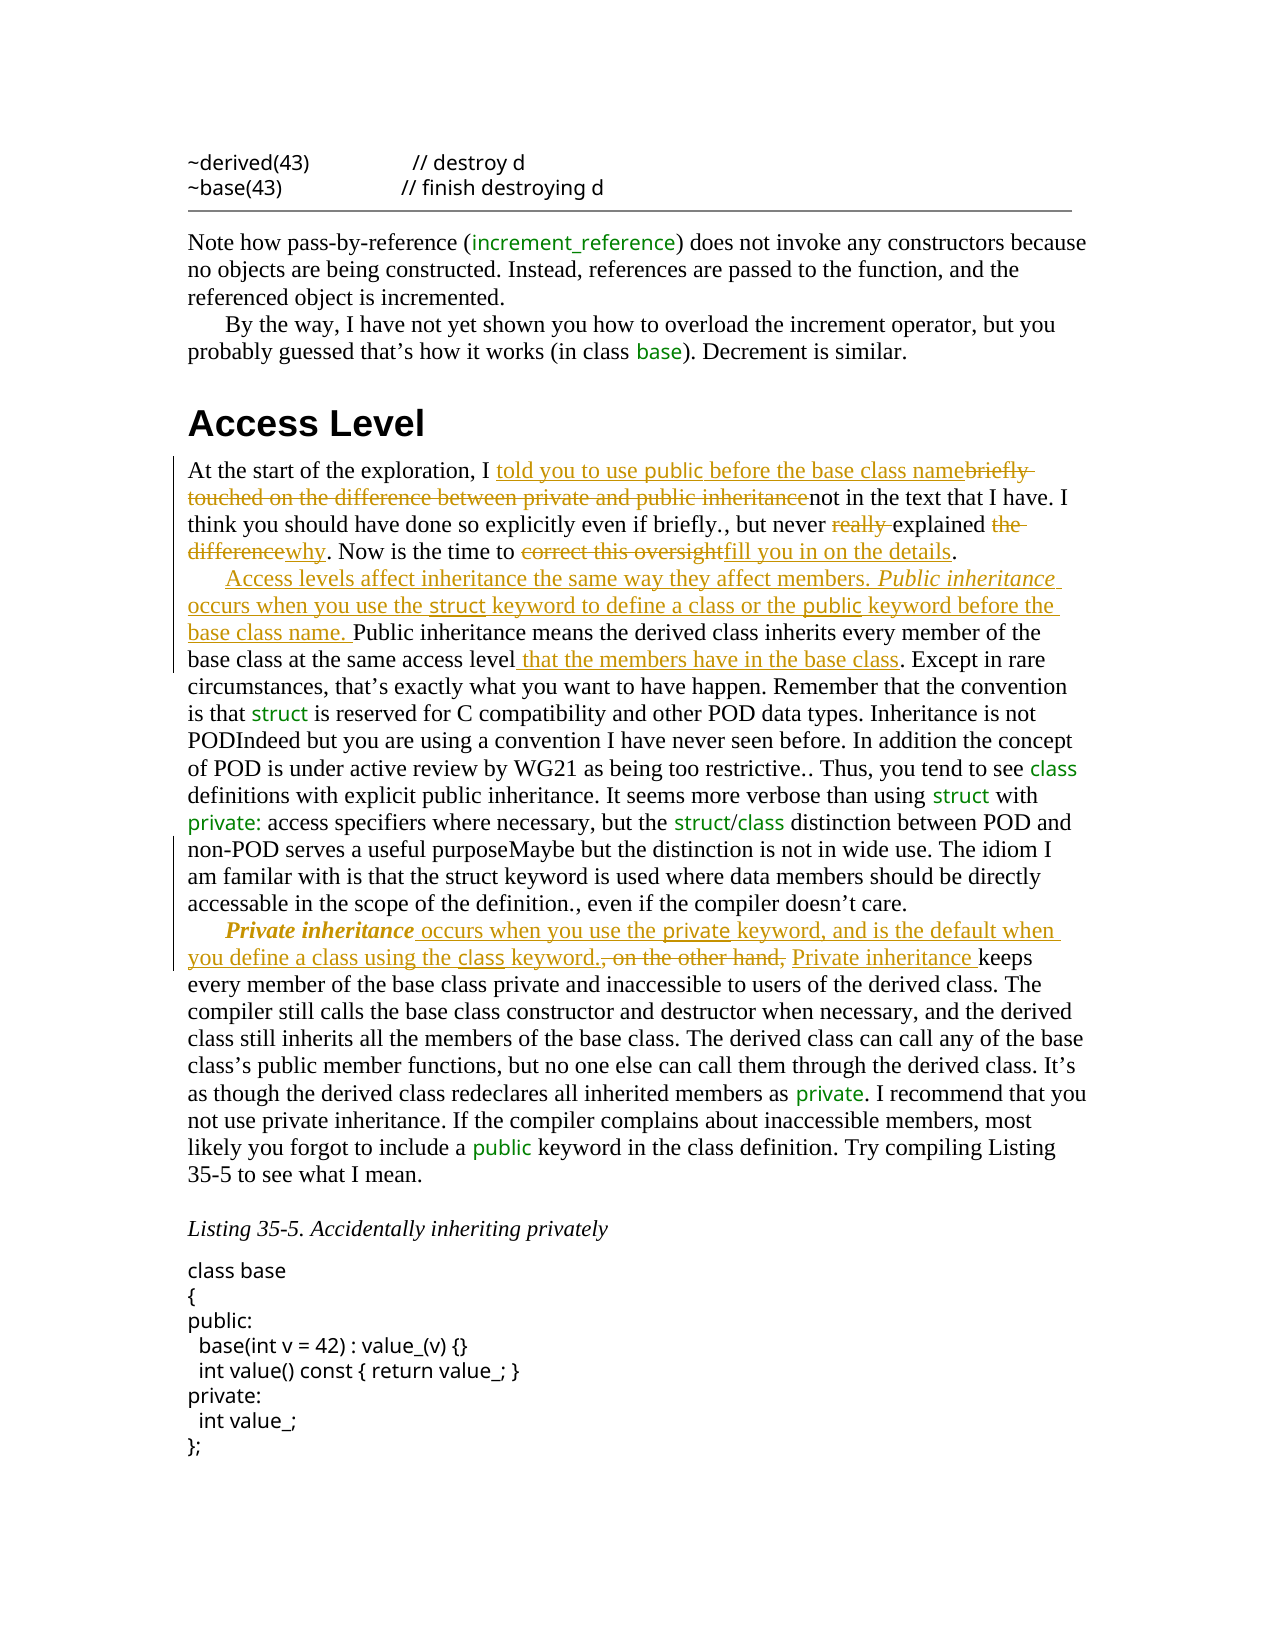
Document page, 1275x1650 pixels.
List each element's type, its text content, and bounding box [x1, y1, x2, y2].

text At the start of the exploration, I told you to use public before the base class namenot in the text that I have. I think you should have done so explicitly even if briefly., but never explained why. Now is the time to fill you in on the details. [187, 456, 1087, 565]
text Private inheritance occurs when you use the private keyword, and is the default when you define a class using the class keyword. Private inheritance keeps every member of the base class private and inaccessible to users of the derived class. The compiler still calls the base class constructor and destructor when necessary, and the derived class still inherits all the members of the base class. The derived class can call any of the base class’s public member functions, but no one else can call them through the derived class. It’s as though the derived class redeclares all inherited members as private. I recommend that you not use private inheritance. If the compiler complains about inaccessible members, most likely you forgot to include a public keyword in the class definition. Try compiling Listing 35-5 to see what I mean. [187, 917, 1087, 1188]
text public: [187, 1308, 1072, 1333]
text int value() const { return value_; } [187, 1358, 1072, 1383]
subtitle Access Level [187, 402, 1087, 444]
text Listing 35-5. Accidentally inheriting privately [187, 1213, 1087, 1242]
text By the way, I have not yet shown you how to overload the increment operator, but you probably guessed that’s how it works (in class base). Decrement is similar. [187, 310, 1087, 364]
text private: [187, 1383, 1072, 1408]
text ~derived(43) // destroy d [187, 150, 1072, 175]
text { [187, 1283, 1072, 1308]
text class base [187, 1258, 1072, 1283]
text base(int v = 42) : value_(v) {} [187, 1333, 1072, 1358]
text }; [187, 1433, 1072, 1458]
text Note how pass-by-reference (increment_reference) does not invoke any constructors because no objects are being constructed. Instead, references are passed to the function, and the referenced object is incremented. [187, 229, 1087, 310]
text ~base(43) // finish destroying d [187, 175, 1072, 212]
text Access levels affect inheritance the same way they affect members. Public inheritance occurs when you use the struct keyword to define a class or the public keyword before the base class name. Public inheritance means the derived class inherits every member of the base class at the same access level that the members have in the base class. Except in rare circumstances, that’s exactly what you want to have happen. Remember that the convention is that struct is reserved for C compatibility and other POD data types. Inheritance is not PODIndeed but you are using a convention I have never seen before. In addition the concept of POD is under active review by WG21 as being too restrictive.. Thus, you tend to see class definitions with explicit public inheritance. It seems more verbose than using struct with private: access specifiers where necessary, but the struct/class distinction between POD and non-POD serves a useful purposeMaybe but the distinction is not in wide use. The idiom I am familar with is that the struct keyword is used where data members should be directly accessable in the scope of the definition., even if the compiler doesn’t care. [187, 565, 1087, 917]
text int value_; [187, 1408, 1072, 1433]
